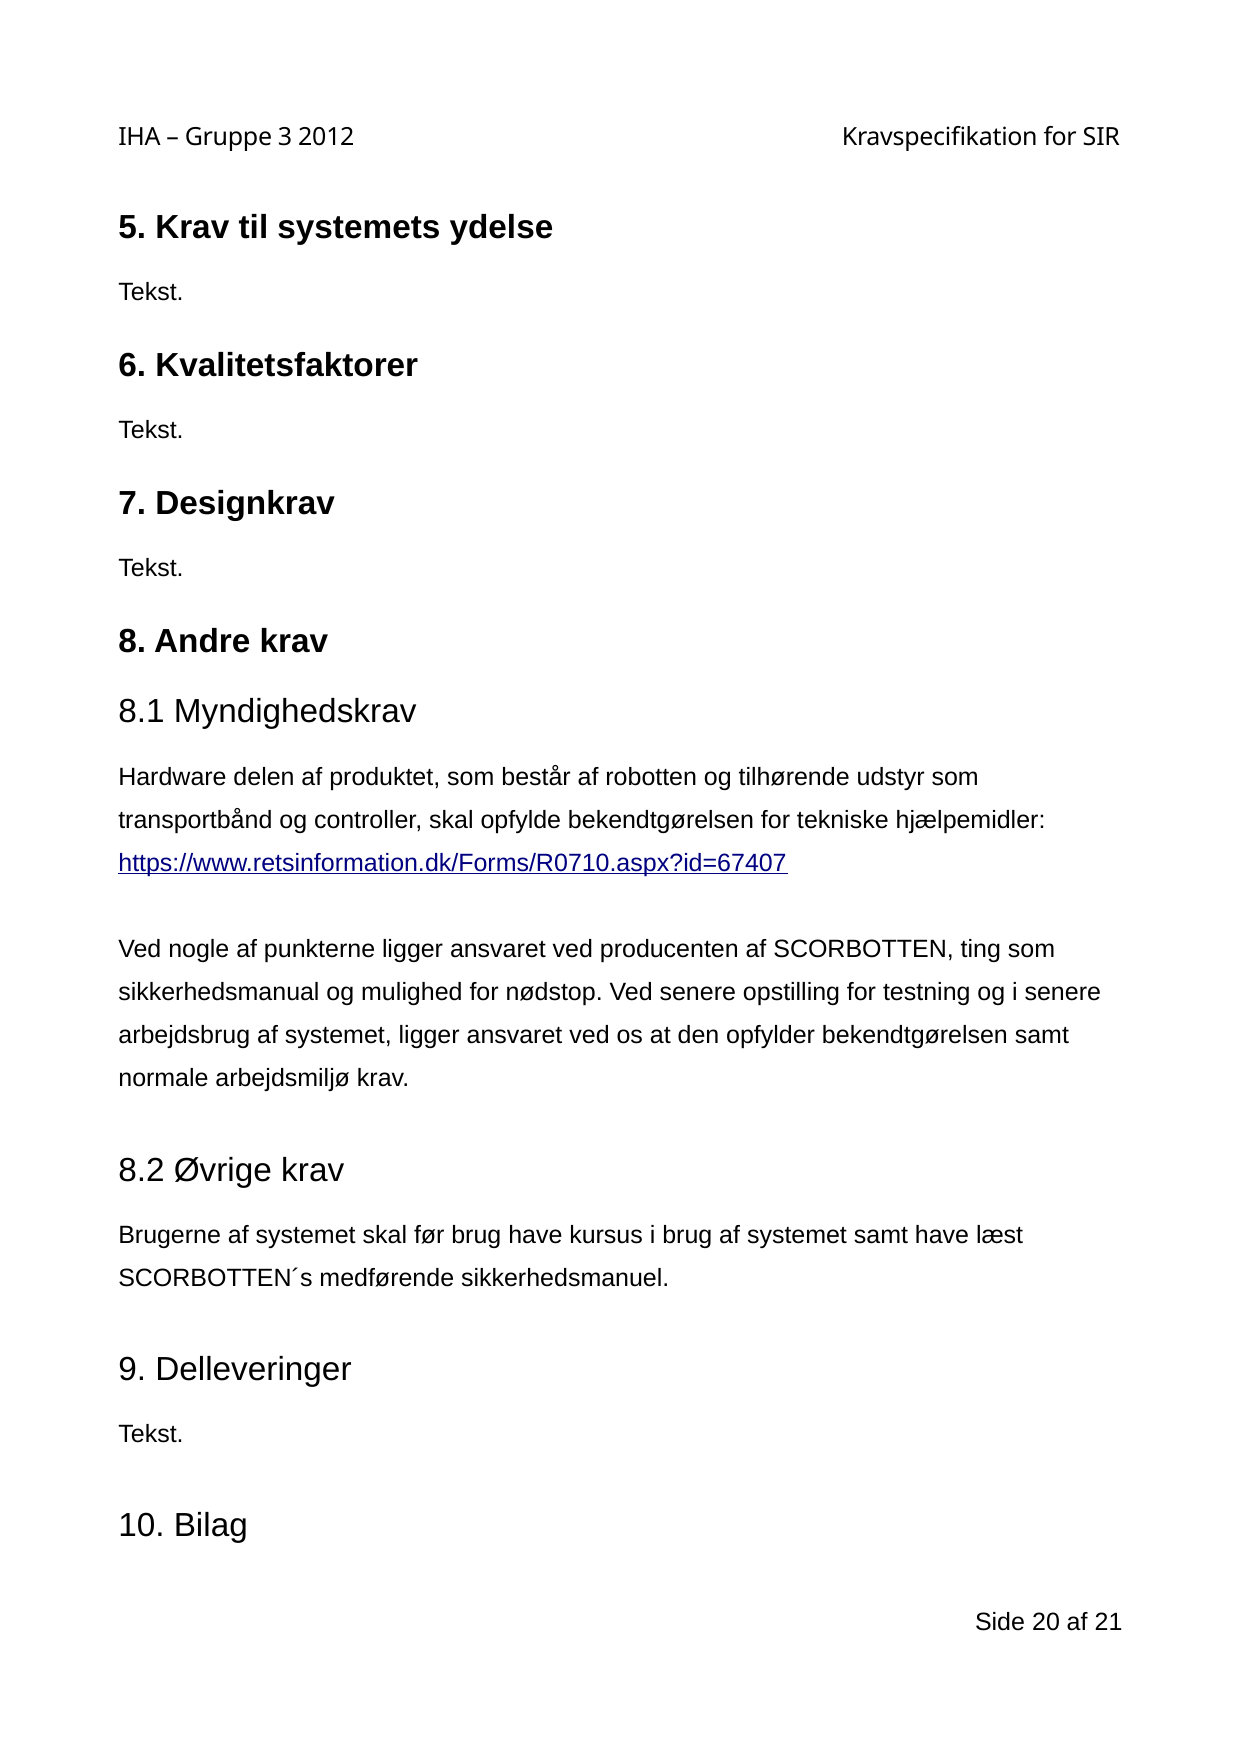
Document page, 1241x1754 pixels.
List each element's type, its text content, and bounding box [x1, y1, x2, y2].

subtitle 6. Kvalitetsfaktorer [118, 345, 1122, 383]
text 8.1 Myndighedskrav [118, 691, 1122, 730]
subtitle 5. Krav til systemets ydelse [118, 207, 1122, 245]
text Tekst. [118, 415, 1122, 444]
text Tekst. [118, 277, 1122, 306]
text Ved nogle af punkterne ligger ansvaret ved producenten af SCORBOTTEN, ting som sikkerhedsmanual og mulighed for nødstop. Ved senere opstilling for testning og i senere arbejdsbrug af systemet, ligger ansvaret ved os at den opfylder bekendtgørelsen samt normale arbejdsmiljø krav. [118, 934, 1122, 1092]
text https://www.retsinformation.dk/Forms/R0710.aspx?id=67407 [118, 848, 1122, 877]
text Tekst. [118, 1419, 1122, 1448]
subtitle 7. Designkrav [118, 483, 1122, 522]
text Brugerne af systemet skal før brug have kursus i brug af systemet samt have læst SCORBOTTEN´s medførende sikkerhedsmanuel. [118, 1220, 1122, 1292]
subtitle 8. Andre krav [118, 621, 1122, 660]
text Tekst. [118, 553, 1122, 582]
text 9. Delleveringer [118, 1349, 1122, 1388]
text 8.2 Øvrige krav [118, 1150, 1122, 1188]
text 10. Bilag [118, 1506, 1122, 1544]
text Hardware delen af produktet, som består af robotten og tilhørende udstyr som transportbånd og controller, skal opfylde bekendtgørelsen for tekniske hjælpemidler: [118, 762, 1122, 833]
